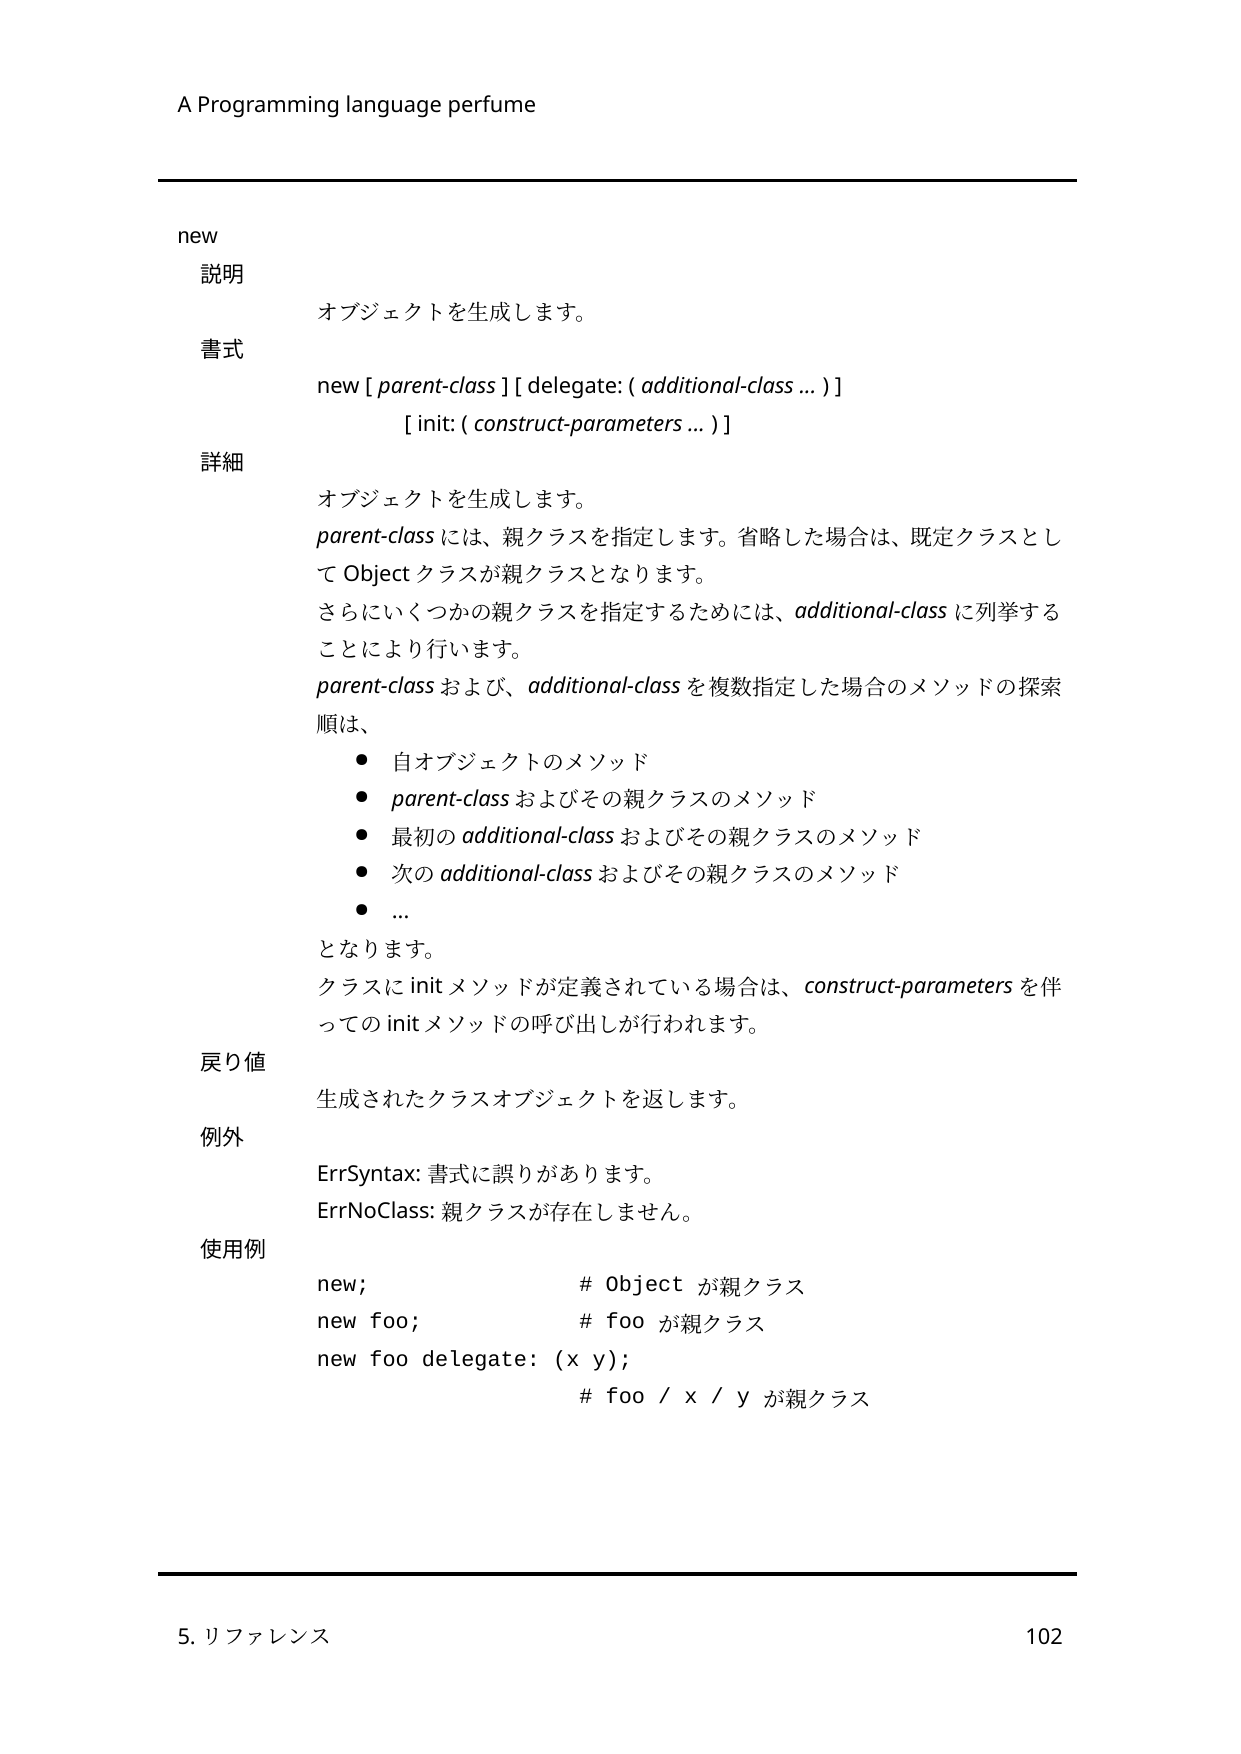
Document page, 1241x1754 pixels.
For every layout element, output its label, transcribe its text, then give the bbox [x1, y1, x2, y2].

subtitle new [177, 217, 1063, 254]
table_cell new [ parent-class ] [ delegate: ( additional-class ... ) ] [ init: ( construct-parameters ... ) ] [317, 329, 1062, 442]
table_header オブジェクトを生成します。 [317, 254, 1062, 329]
table_cell 生成されたクラスオブジェクトを返します。 [317, 1042, 1062, 1117]
table_cell ErrSyntax: 書式に誤りがあります。 ErrNoClass: 親クラスが存在しません。 [317, 1117, 1062, 1229]
table_cell 詳細 [200, 442, 317, 1042]
table_cell new; # Object が親クラス new foo; # foo が親クラス new foo delegate: (x y); # foo / x / y が親クラス [317, 1229, 1062, 1417]
table_cell 書式 [200, 329, 317, 442]
table_cell 例外 [200, 1117, 317, 1229]
table_header 説明 [200, 254, 317, 329]
table_cell 戻り値 [200, 1042, 317, 1117]
table_cell 使用例 [200, 1229, 317, 1417]
table_cell オブジェクトを生成します。 parent-classには、親クラスを指定します。省略した場合は、既定クラスとしてObjectクラスが親クラスとなります。 さらにいくつかの親クラスを指定するためには、additional-class に列挙することにより行います。 parent-classおよび、additional-classを複数指定した場合のメソッドの探索順は、 自オブジェクトのメソッド parent-classおよびその親クラスのメソッド 最初のadditional-classおよびその親クラスのメソッド 次のadditional-classおよびその親クラスのメソッド ... となります。 クラスにinitメソッドが定義されている場合は、construct-parametersを伴ってのinitメソッドの呼び出しが行われます。 [317, 442, 1062, 1042]
